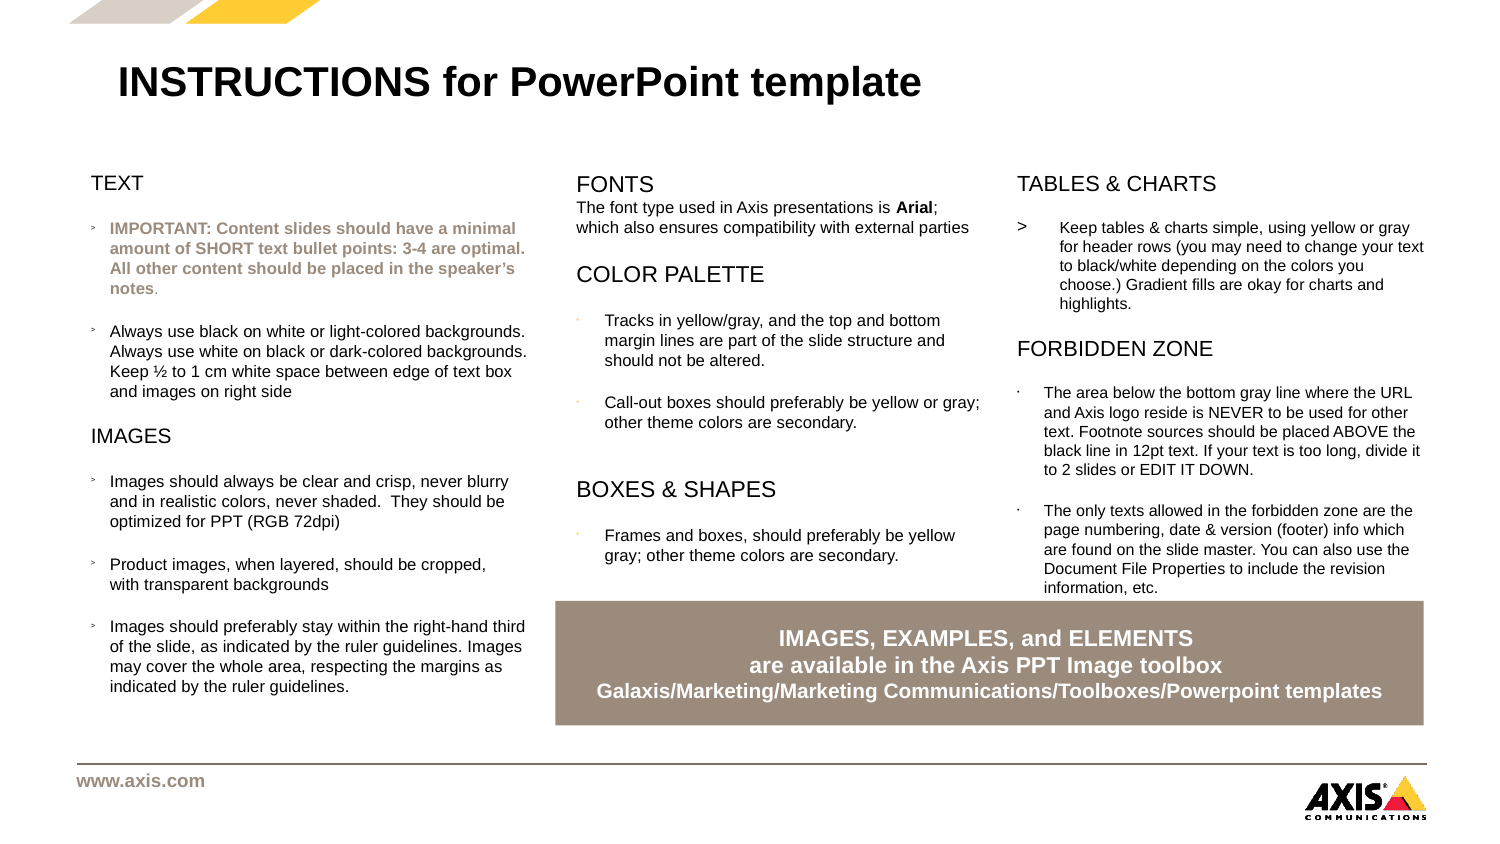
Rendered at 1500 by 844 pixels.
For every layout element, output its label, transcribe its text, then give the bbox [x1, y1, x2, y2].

list TABLES & CHARTS Keep tables & charts simple, using yellow or gray for header rows (you may need to change your text to black/white depending on the colors you choose.) Gradient fills are okay for charts and highlights. FORBIDDEN ZONE The area below the bottom gray line where the URL and Axis logo reside is NEVER to be used for other text. Footnote sources should be placed ABOVE the black line in 12pt text. If your text is too long, divide it to 2 slides or EDIT IT DOWN. The only texts allowed in the forbidden zone are the page numbering, date & version (footer) info which are found on the slide master. You can also use the Document File Properties to include the revision information, etc. [1002, 161, 1445, 605]
text_box IMAGES, EXAMPLES, and ELEMENTS are available in the Axis PPT Image toolbox Galaxis/Marketing/Marketing Communications/Toolboxes/Powerpoint templates [555, 600, 1424, 726]
picture [1305, 776, 1426, 820]
title INSTRUCTIONS for PowerPoint template [103, 47, 1461, 108]
text_box FONTS The font type used in Axis presentations is Arial; which also ensures compatibility with external parties COLOR PALETTE Tracks in yellow/gray, and the top and bottom margin lines are part of the slide structure and should not be altered. Call-out boxes should preferably be yellow or gray; other theme colors are secondary. BOXES & SHAPES Frames and boxes, should preferably be yellow gray; other theme colors are secondary. [561, 162, 996, 563]
list TEXT IMPORTANT: Content slides should have a minimal amount of SHORT text bullet points: 3-4 are optimal. All other content should be placed in the speaker’s notes. Always use black on white or light-colored backgrounds. Always use white on black or dark-colored backgrounds. Keep ½ to 1 cm white space between edge of text box and images on right side IMAGES Images should always be clear and crisp, never blurry and in realistic colors, never shaded. They should be optimized for PPT (RGB 72dpi) Product images, when layered, should be cropped, with transparent backgrounds Images should preferably stay within the right-hand third of the slide, as indicated by the ruler guidelines. Images may cover the whole area, respecting the margins as indicated by the ruler guidelines. [75, 162, 545, 746]
